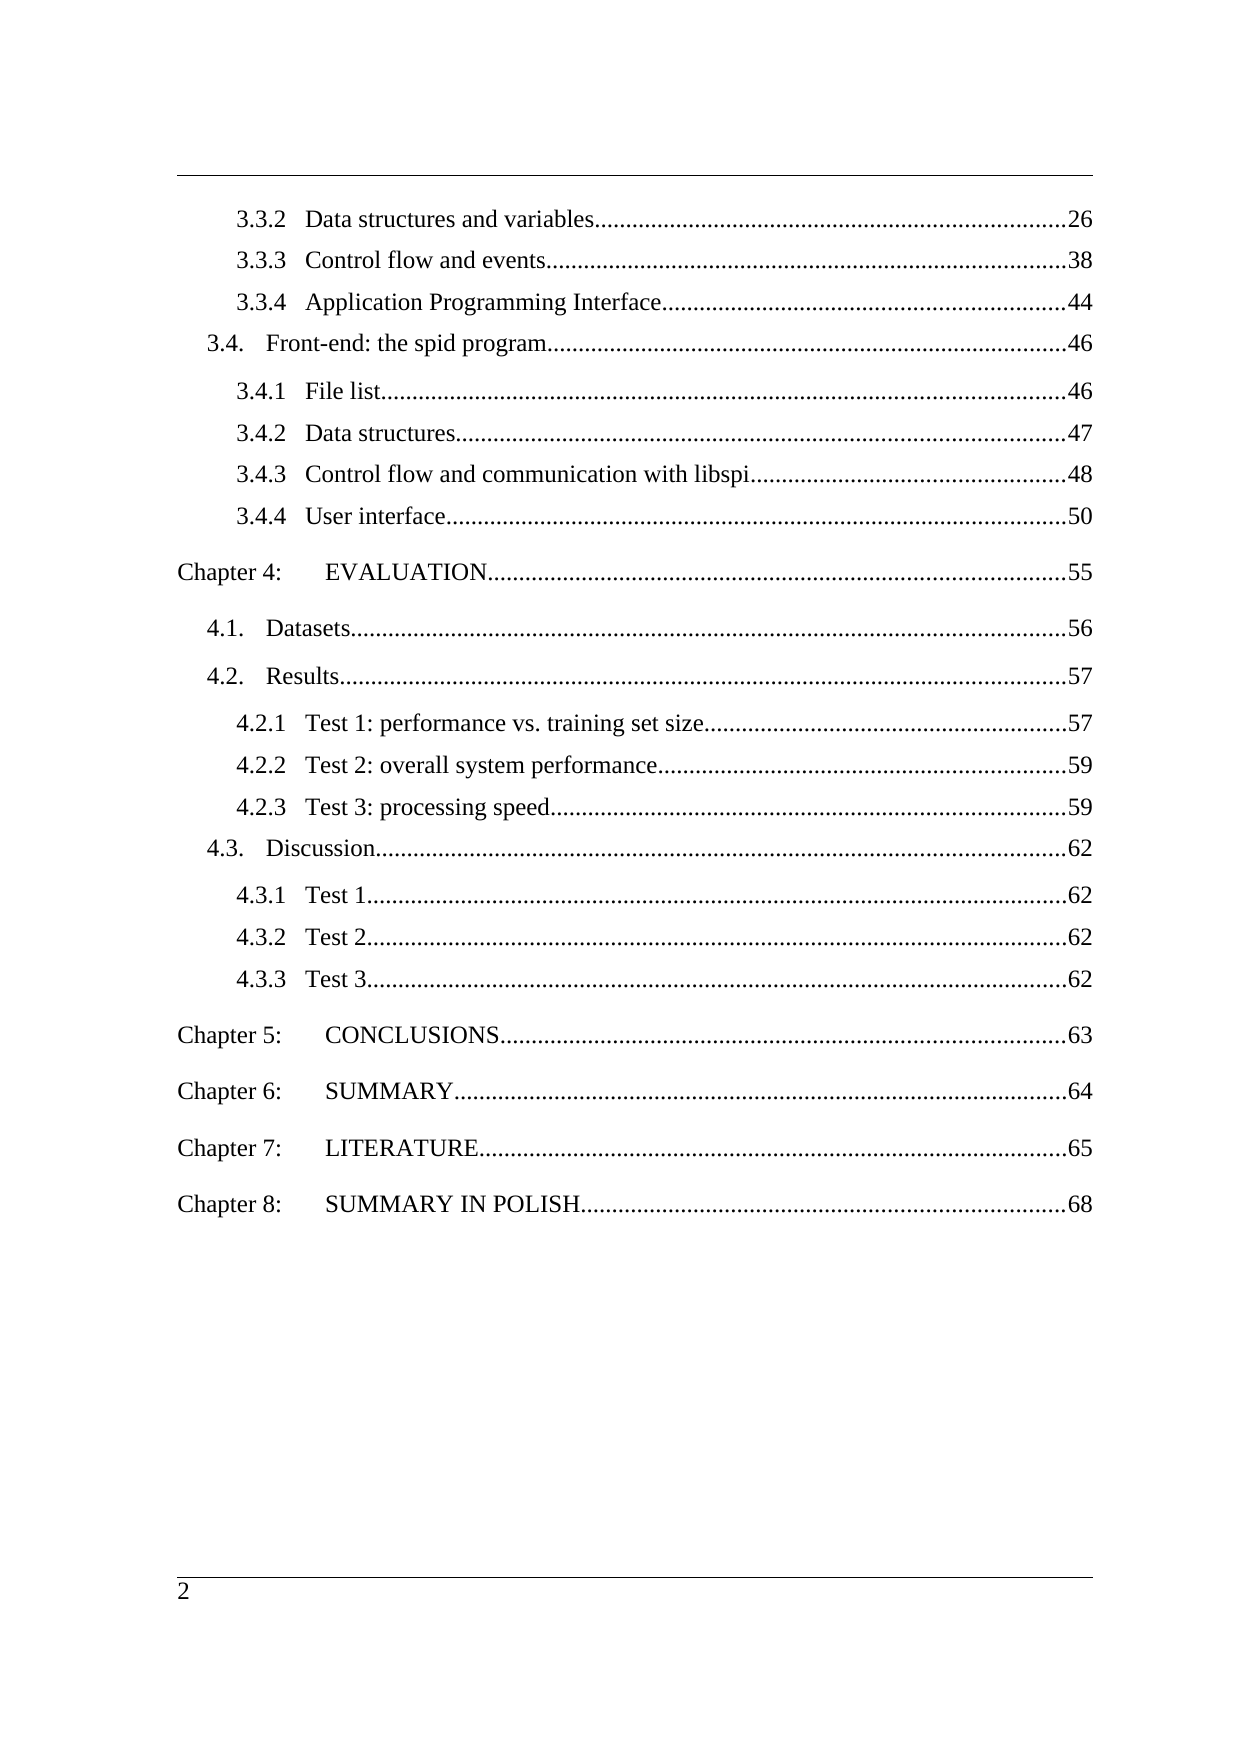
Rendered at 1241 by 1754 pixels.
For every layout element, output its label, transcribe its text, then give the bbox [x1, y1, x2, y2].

text 4.2.2 Test 2: overall system performance 59 [236, 751, 1093, 779]
text 4.3.3 Test 3 62 [236, 965, 1093, 992]
text 4.3.2 Test 2 62 [236, 923, 1093, 951]
text Chapter 5: CONCLUSIONS 63 [177, 1021, 1093, 1049]
text 4.3. Discussion 62 [207, 834, 1093, 862]
text 4.2.1 Test 1: performance vs. training set size 57 [236, 709, 1093, 737]
text 3.3.2 Data structures and variables 26 [236, 205, 1093, 233]
text 4.3.1 Test 1 62 [236, 882, 1093, 909]
text 3.4.4 User interface 50 [236, 502, 1093, 529]
text 3.4.1 File list 46 [236, 377, 1093, 405]
text 3.4.3 Control flow and communication with libspi 48 [236, 460, 1093, 488]
text 3.3.4 Application Programming Interface 44 [236, 288, 1093, 316]
text Chapter 8: SUMMARY IN POLISH 68 [177, 1190, 1093, 1218]
text Chapter 7: LITERATURE 65 [177, 1134, 1093, 1162]
text 4.2.3 Test 3: processing speed 59 [236, 793, 1093, 820]
text 3.4. Front-end: the spid program 46 [207, 329, 1093, 357]
text 3.3.3 Control flow and events 38 [236, 246, 1093, 274]
text 4.1. Datasets 56 [207, 614, 1093, 642]
text 4.2. Results 57 [207, 662, 1093, 690]
text Chapter 4: EVALUATION 55 [177, 558, 1093, 586]
text 3.4.2 Data structures 47 [236, 419, 1093, 446]
text Chapter 6: SUMMARY 64 [177, 1077, 1093, 1105]
